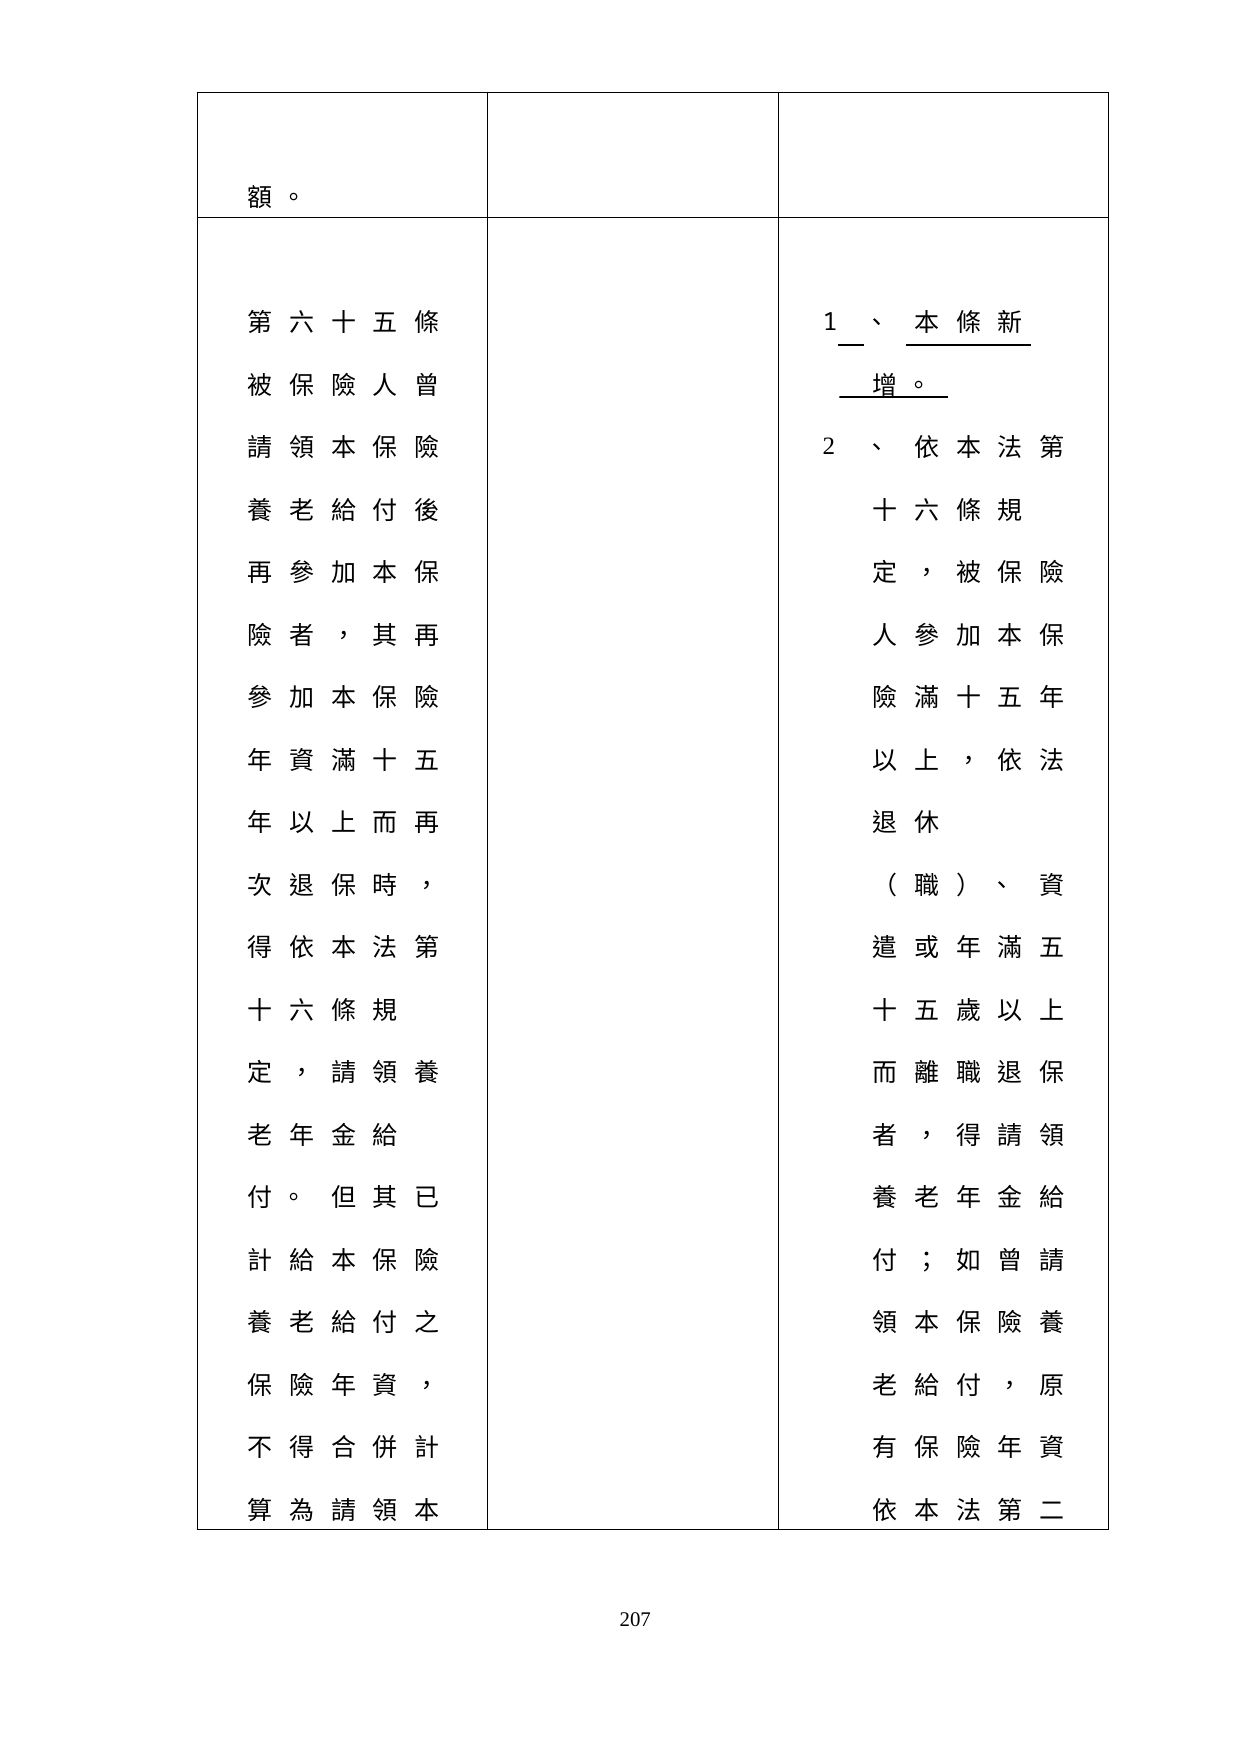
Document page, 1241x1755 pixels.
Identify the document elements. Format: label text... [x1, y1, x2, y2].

table_cell 本條新增。 依本法第十六條規定，被保險人參加本保險滿十五年以上，依法退休（職）、資遣或年滿五十五歲以上而離職退保者，得請領養老年金給付；如曾請領本保險養老給付，原有保險年資依本法第二 [779, 218, 1108, 1529]
table_cell 額。 [198, 93, 487, 217]
table_cell [488, 93, 778, 217]
table_cell 第六十五條 被保險人曾請領本保險養老給付後再參加本保險者，其再參加本保險年資滿十五年以上而再次退保時，得依本法第十六條規定，請領養老年金給付。但其已計給本保險養老給付之保險年資，不得合併計算為請領本 [198, 218, 487, 1529]
table_cell [488, 218, 778, 1529]
table_cell [779, 93, 1108, 217]
